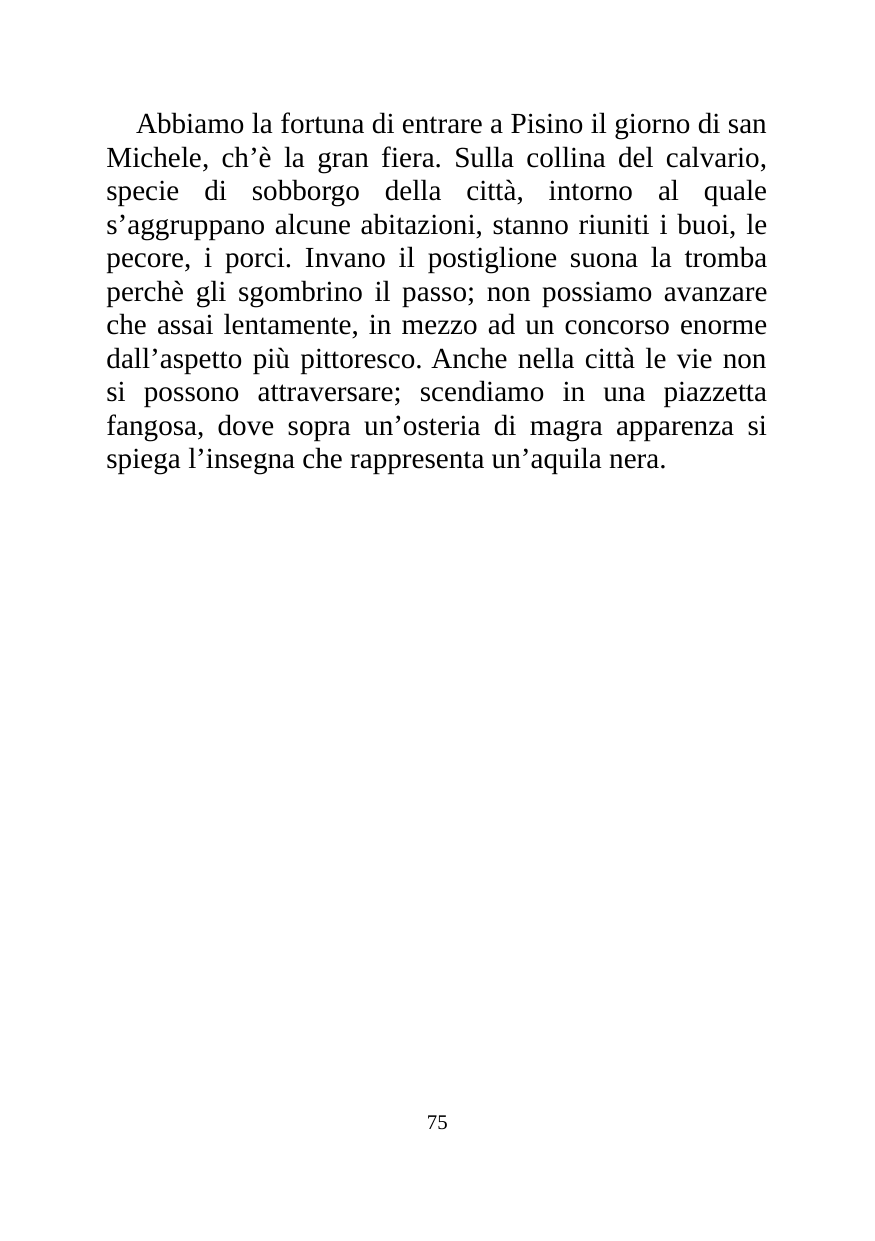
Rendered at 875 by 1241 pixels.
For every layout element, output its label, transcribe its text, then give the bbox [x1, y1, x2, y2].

text Abbiamo la fortuna di entrare a Pisino il giorno di san Michele, ch’è la gran fiera. Sulla collina del calvario, specie di sobborgo della città, intorno al quale s’aggruppano alcune abitazioni, stanno riuniti i buoi, le pecore, i porci. Invano il postiglione suona la tromba perchè gli sgombrino il passo; non possiamo avanzare che assai lentamente, in mezzo ad un concorso enorme dall’aspetto più pittoresco. Anche nella città le vie non si possono attraversare; scendiamo in una piazzetta fangosa, dove sopra un’osteria di magra apparenza si spiega l’insegna che rappresenta un’aquila nera. [106, 106, 768, 475]
